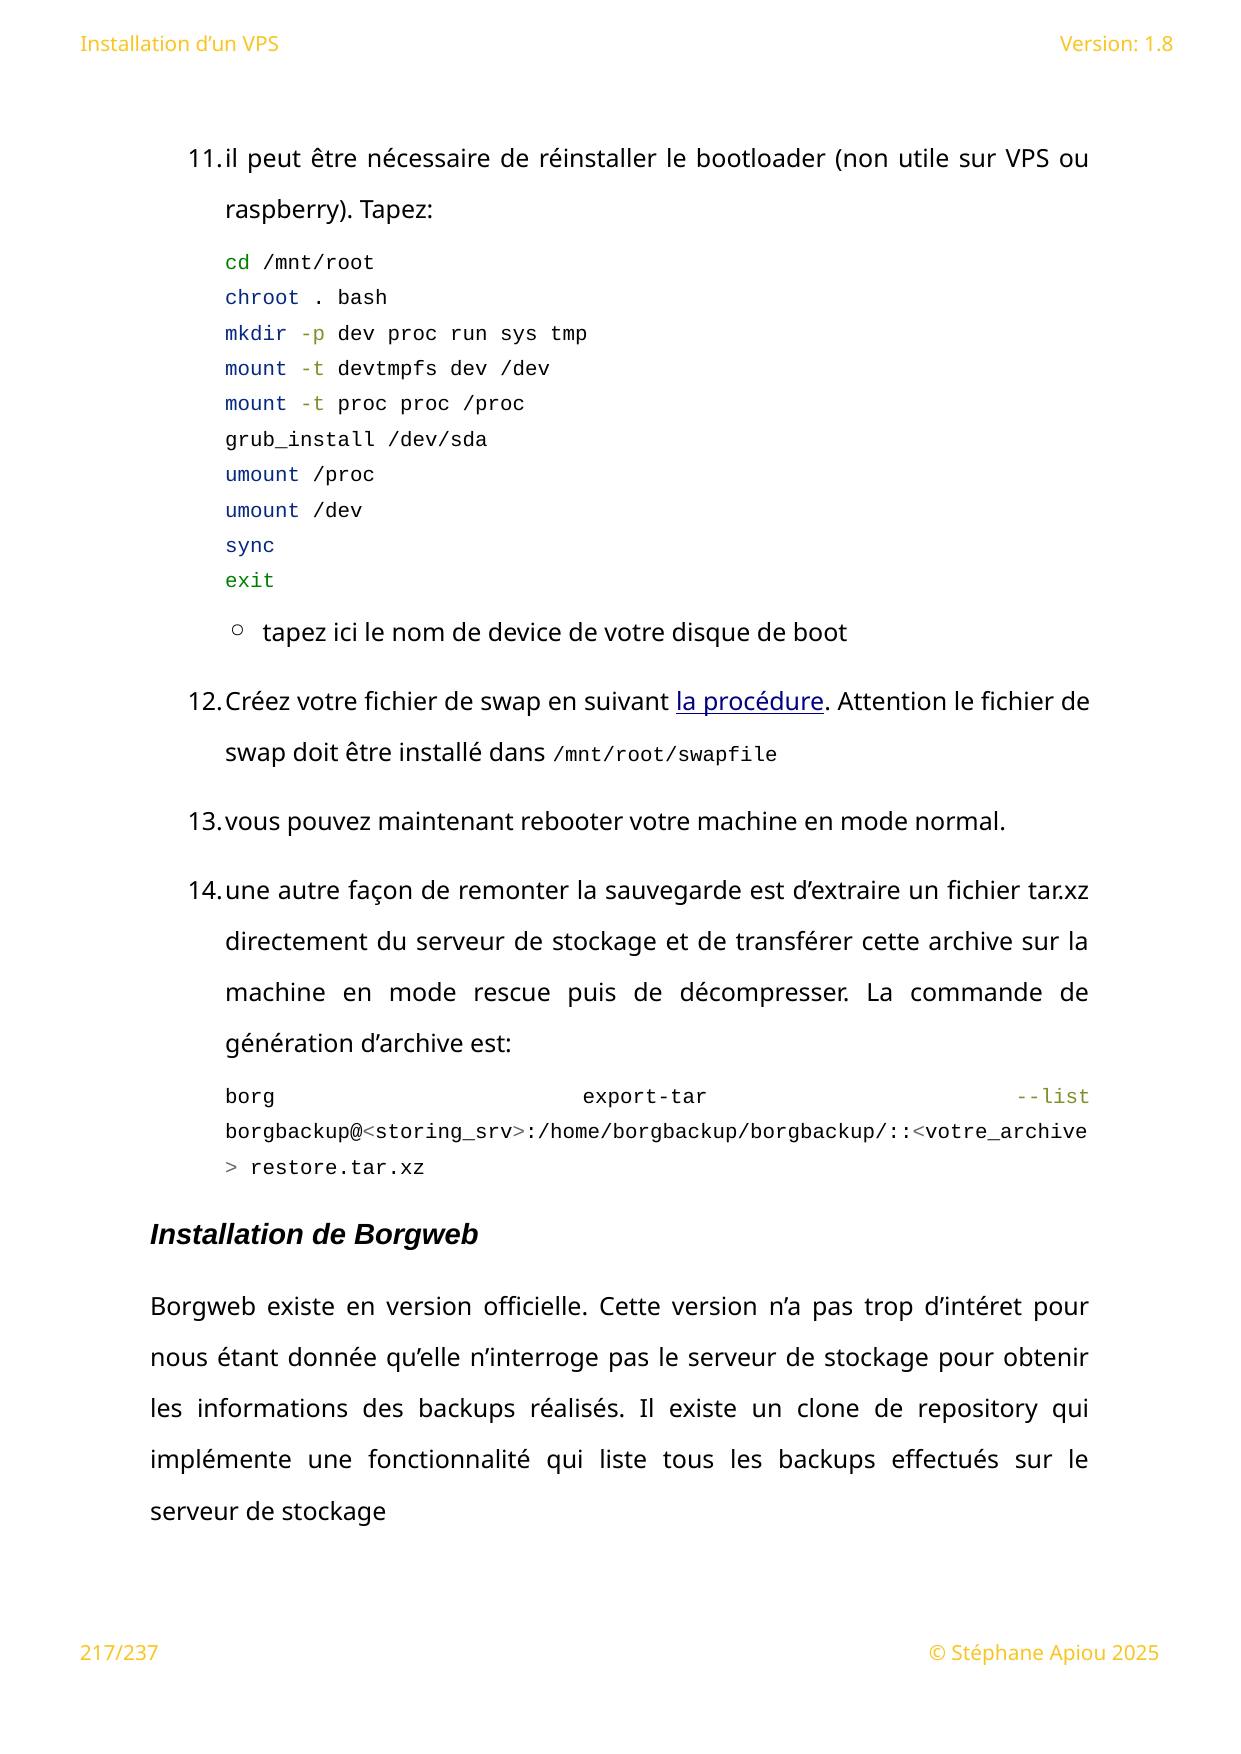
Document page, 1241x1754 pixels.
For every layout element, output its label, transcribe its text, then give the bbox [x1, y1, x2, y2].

list vous pouvez maintenant rebooter votre machine en mode normal. [187, 804, 1090, 838]
list Créez votre fichier de swap en suivant la procédure. Attention le fichier de swap doit être installé dans /mnt/root/swapfile [187, 684, 1090, 769]
list chroot . bash [187, 287, 1090, 311]
list une autre façon de remonter la sauvegarde est d’extraire un fichier tar.xz directement du serveur de stockage et de transférer cette archive sur la machine en mode rescue puis de décompresser. La commande de génération d’archive est: [187, 873, 1090, 1060]
list grub_install /dev/sda [187, 429, 1090, 452]
list il peut être nécessaire de réinstaller le bootloader (non utile sur VPS ou raspberry). Tapez: [187, 141, 1090, 226]
list mkdir -p dev proc run sys tmp [187, 323, 1090, 346]
list borg export-tar --list borgbackup@<storing_srv>:/home/borgbackup/borgbackup/::<votre_archive> restore.tar.xz [187, 1086, 1090, 1180]
list mount -t proc proc /proc [187, 393, 1090, 417]
list exit [187, 571, 1090, 594]
list mount -t devtmpfs dev /dev [187, 358, 1090, 382]
subtitle Installation de Borgweb [150, 1217, 1090, 1251]
list tapez ici le nom de device de votre disque de boot [225, 615, 1090, 649]
list cd /mnt/root [187, 252, 1090, 275]
text Borgweb existe en version officielle. Cette version n’a pas trop d’intéret pour nous étant donnée qu’elle n’interroge pas le serveur de stockage pour obtenir les informations des backups réalisés. Il existe un clone de repository qui implémente une fonctionnalité qui liste tous les backups effectués sur le serveur de stockage [150, 1289, 1090, 1527]
list sync [187, 535, 1090, 559]
list umount /dev [187, 500, 1090, 523]
list umount /proc [187, 464, 1090, 488]
